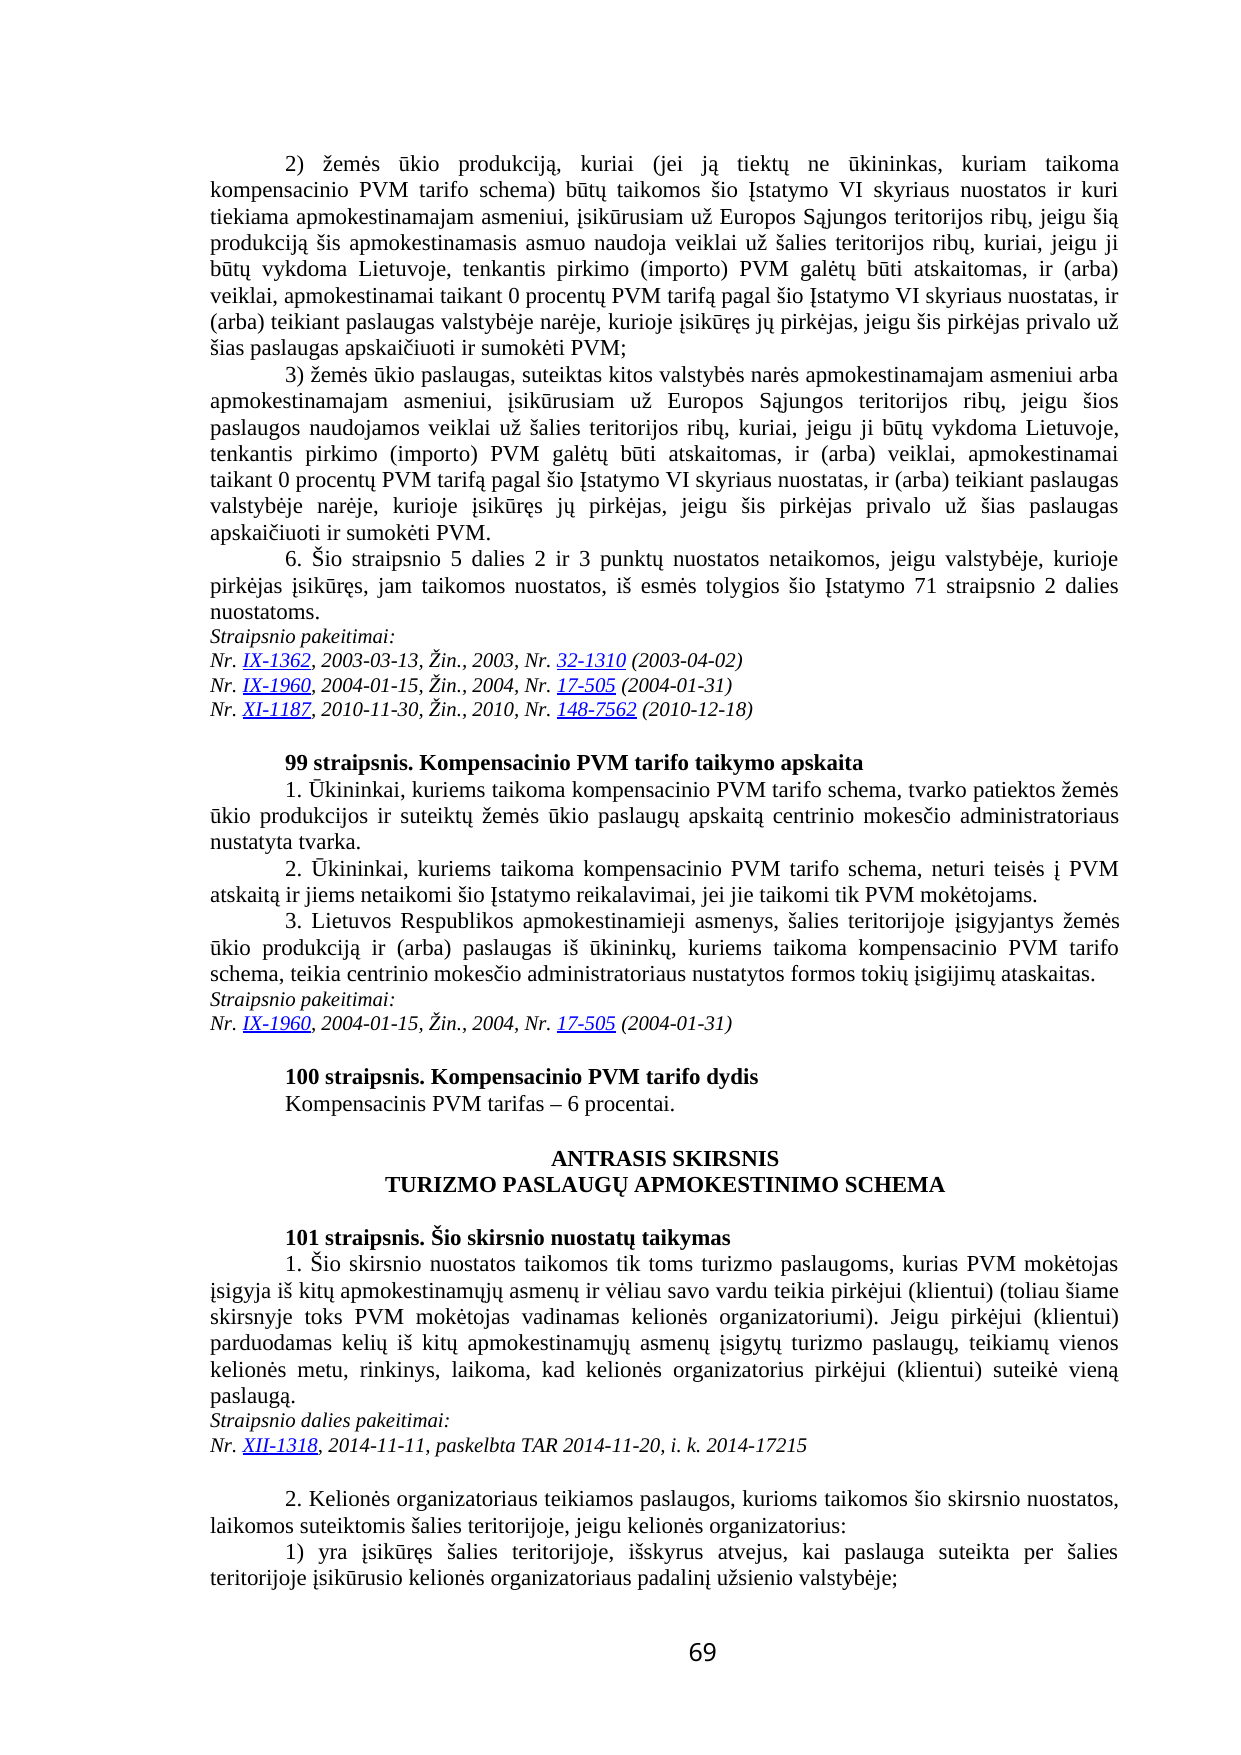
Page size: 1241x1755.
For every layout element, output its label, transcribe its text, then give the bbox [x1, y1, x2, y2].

text 3. Lietuvos Respublikos apmokestinamieji asmenys, šalies teritorijoje įsigyjantys žemės ūkio produkciją ir (arba) paslaugas iš ūkininkų, kuriems taikoma kompensacinio PVM tarifo schema, teikia centrinio mokesčio administratoriaus nustatytos formos tokių įsigijimų ataskaitas. [210, 907, 1120, 987]
text Nr. XI-1187, 2010-11-30, Žin., 2010, Nr. 148-7562 (2010-12-18) [210, 697, 1120, 721]
text Straipsnio dalies pakeitimai: [210, 1408, 1120, 1432]
text 2) žemės ūkio produkciją, kuriai (jei ją tiektų ne ūkininkas, kuriam taikoma kompensacinio PVM tarifo schema) būtų taikomos šio Įstatymo VI skyriaus nuostatos ir kuri tiekiama apmokestinamajam asmeniui, įsikūrusiam už Europos Sąjungos teritorijos ribų, jeigu šią produkciją šis apmokestinamasis asmuo naudoja veiklai už šalies teritorijos ribų, kuriai, jeigu ji būtų vykdoma Lietuvoje, tenkantis pirkimo (importo) PVM galėtų būti atskaitomas, ir (arba) veiklai, apmokestinamai taikant 0 procentų PVM tarifą pagal šio Įstatymo VI skyriaus nuostatas, ir (arba) teikiant paslaugas valstybėje narėje, kurioje įsikūręs jų pirkėjas, jeigu šis pirkėjas privalo už šias paslaugas apskaičiuoti ir sumokėti PVM; [210, 150, 1120, 361]
text TURIZMO PASLAUGŲ APMOKESTINIMO SCHEMA [210, 1171, 1120, 1198]
text 1. Šio skirsnio nuostatos taikomos tik toms turizmo paslaugoms, kurias PVM mokėtojas įsigyja iš kitų apmokestinamųjų asmenų ir vėliau savo vardu teikia pirkėjui (klientui) (toliau šiame skirsnyje toks PVM mokėtojas vadinamas kelionės organizatoriumi). Jeigu pirkėjui (klientui) parduodamas kelių iš kitų apmokestinamųjų asmenų įsigytų turizmo paslaugų, teikiamų vienos kelionės metu, rinkinys, laikoma, kad kelionės organizatorius pirkėjui (klientui) suteikė vieną paslaugą. [210, 1250, 1120, 1408]
text Kompensacinis PVM tarifas – 6 procentai. [210, 1090, 1120, 1116]
text Nr. IX-1362, 2003-03-13, Žin., 2003, Nr. 32-1310 (2003-04-02) [210, 648, 1120, 672]
text ANTRASIS SKIRSNIS [210, 1145, 1120, 1171]
text 2. Kelionės organizatoriaus teikiamos paslaugos, kurioms taikomos šio skirsnio nuostatos, laikomos suteiktomis šalies teritorijoje, jeigu kelionės organizatorius: [210, 1485, 1120, 1538]
text Nr. IX-1960, 2004-01-15, Žin., 2004, Nr. 17-505 (2004-01-31) [210, 672, 1120, 697]
text Straipsnio pakeitimai: [210, 624, 1120, 648]
text 101 straipsnis. Šio skirsnio nuostatų taikymas [210, 1224, 1120, 1250]
text Straipsnio pakeitimai: [210, 987, 1120, 1011]
text 99 straipsnis. Kompensacinio PVM tarifo taikymo apskaita [210, 749, 1120, 776]
text 1. Ūkininkai, kuriems taikoma kompensacinio PVM tarifo schema, tvarko patiektos žemės ūkio produkcijos ir suteiktų žemės ūkio paslaugų apskaitą centrinio mokesčio administratoriaus nustatyta tvarka. [210, 776, 1120, 855]
text 2. Ūkininkai, kuriems taikoma kompensacinio PVM tarifo schema, neturi teisės į PVM atskaitą ir jiems netaikomi šio Įstatymo reikalavimai, jei jie taikomi tik PVM mokėtojams. [210, 855, 1120, 907]
text 3) žemės ūkio paslaugas, suteiktas kitos valstybės narės apmokestinamajam asmeniui arba apmokestinamajam asmeniui, įsikūrusiam už Europos Sąjungos teritorijos ribų, jeigu šios paslaugos naudojamos veiklai už šalies teritorijos ribų, kuriai, jeigu ji būtų vykdoma Lietuvoje, tenkantis pirkimo (importo) PVM galėtų būti atskaitomas, ir (arba) veiklai, apmokestinamai taikant 0 procentų PVM tarifą pagal šio Įstatymo VI skyriaus nuostatas, ir (arba) teikiant paslaugas valstybėje narėje, kurioje įsikūręs jų pirkėjas, jeigu šis pirkėjas privalo už šias paslaugas apskaičiuoti ir sumokėti PVM. [210, 361, 1120, 545]
text 100 straipsnis. Kompensacinio PVM tarifo dydis [210, 1063, 1120, 1090]
text 6. Šio straipsnio 5 dalies 2 ir 3 punktų nuostatos netaikomos, jeigu valstybėje, kurioje pirkėjas įsikūręs, jam taikomos nuostatos, iš esmės tolygios šio Įstatymo 71 straipsnio 2 dalies nuostatoms. [210, 545, 1120, 624]
text 1) yra įsikūręs šalies teritorijoje, išskyrus atvejus, kai paslauga suteikta per šalies teritorijoje įsikūrusio kelionės organizatoriaus padalinį užsienio valstybėje; [210, 1538, 1120, 1591]
text Nr. IX-1960, 2004-01-15, Žin., 2004, Nr. 17-505 (2004-01-31) [210, 1011, 1120, 1035]
text Nr. XII-1318, 2014-11-11, paskelbta TAR 2014-11-20, i. k. 2014-17215 [210, 1432, 1120, 1457]
